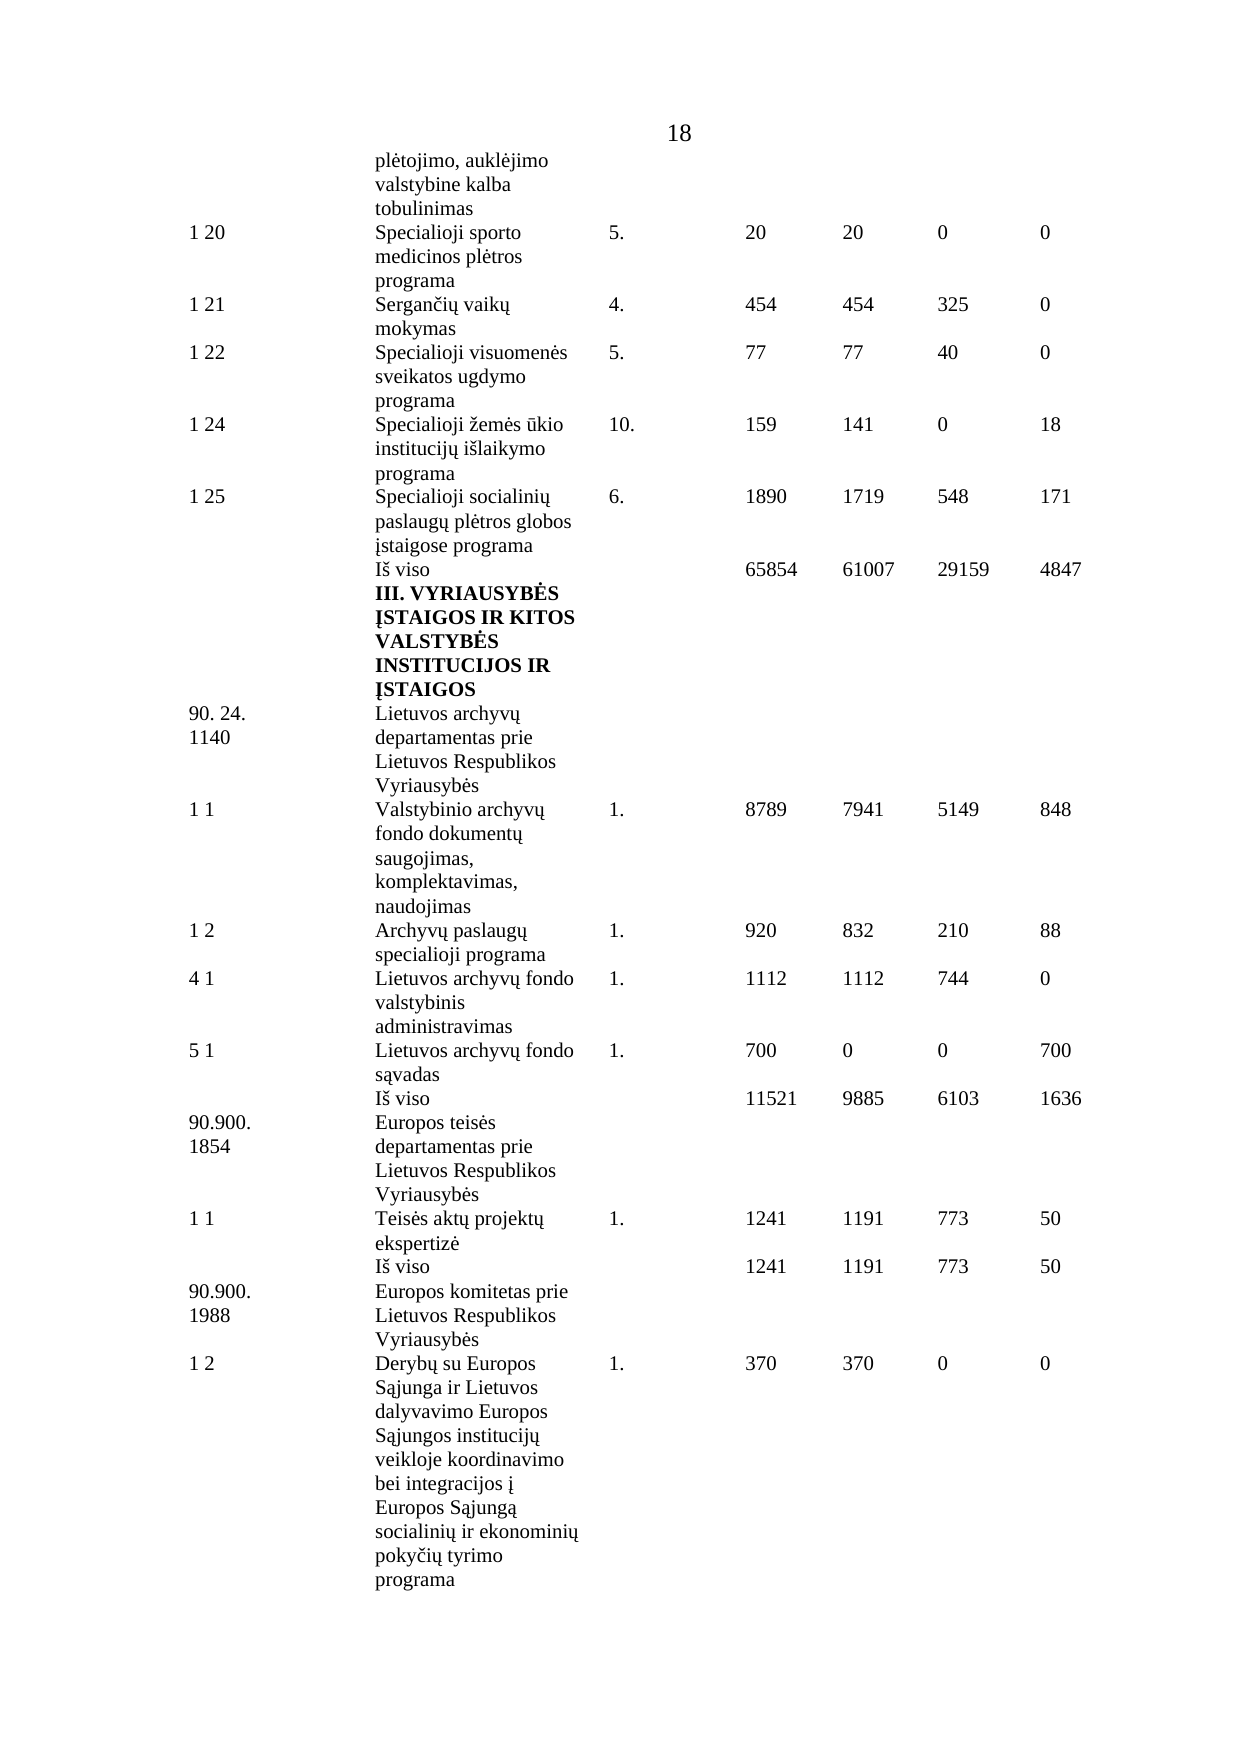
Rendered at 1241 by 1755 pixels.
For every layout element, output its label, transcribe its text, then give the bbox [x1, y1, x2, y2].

table_cell 1 1 [177, 797, 364, 918]
table_cell 773 [926, 1255, 1029, 1278]
table_cell Derybų su Europos Sąjunga ir Lietuvos dalyvavimo Europos Sąjungos institucijų veikloje koordinavimo bei integracijos į Europos Sąjungą socialinių ir ekonominių pokyčių tyrimo programa [364, 1351, 597, 1591]
table_cell Teisės aktų projektų ekspertizė [364, 1206, 597, 1254]
table_cell 88 [1029, 918, 1184, 966]
table_cell 4. [598, 292, 734, 340]
table_cell 159 [734, 412, 831, 484]
table_cell 370 [831, 1351, 926, 1591]
table_cell 1. [598, 1038, 734, 1086]
table_cell [598, 1255, 734, 1278]
table_cell 5 1 [177, 1038, 364, 1086]
table_cell 90.900. [177, 1279, 364, 1303]
table_cell 0 [1029, 292, 1184, 340]
table_cell 10. [598, 412, 734, 484]
table_cell [734, 581, 831, 701]
table_cell 1636 [1029, 1086, 1184, 1110]
table_cell 50 [1029, 1255, 1184, 1278]
table_cell 1988 [177, 1303, 364, 1351]
table_cell III. VYRIAUSYBĖS ĮSTAIGOS IR KITOS VALSTYBĖS INSTITUCIJOS IR ĮSTAIGOS [364, 581, 597, 701]
table_cell [926, 1134, 1029, 1206]
table_cell 1719 [831, 485, 926, 557]
table_cell 0 [1029, 966, 1184, 1038]
table_cell 0 [926, 1351, 1029, 1591]
table_cell 1 2 [177, 918, 364, 966]
table_cell 0 [926, 220, 1029, 292]
table_cell 61007 [831, 557, 926, 581]
table_cell [598, 1110, 734, 1134]
table_cell 171 [1029, 485, 1184, 557]
table_cell 77 [734, 340, 831, 412]
table_cell Europos teisės [364, 1110, 597, 1134]
table_cell 1241 [734, 1255, 831, 1278]
table_cell 1 24 [177, 412, 364, 484]
table_cell 5. [598, 340, 734, 412]
table_cell 1140 [177, 725, 364, 797]
table_cell 65854 [734, 557, 831, 581]
table_cell 29159 [926, 557, 1029, 581]
table_cell 1890 [734, 485, 831, 557]
table_cell 848 [1029, 797, 1184, 918]
table_cell 0 [1029, 340, 1184, 412]
table_cell [177, 1086, 364, 1110]
table_cell [1029, 1303, 1184, 1351]
table_cell [831, 701, 926, 725]
table_cell [734, 1279, 831, 1303]
table_cell 1191 [831, 1255, 926, 1278]
table_cell 0 [1029, 220, 1184, 292]
table_cell 1 20 [177, 220, 364, 292]
table_cell [177, 1255, 364, 1278]
table_cell 832 [831, 918, 926, 966]
table_cell [734, 1303, 831, 1351]
table_cell 1. [598, 918, 734, 966]
table_cell 4847 [1029, 557, 1184, 581]
table_cell [598, 1134, 734, 1206]
table_cell [831, 1279, 926, 1303]
table_cell 920 [734, 918, 831, 966]
table_cell [831, 1303, 926, 1351]
table_cell [734, 701, 831, 725]
table_cell Specialioji visuomenės sveikatos ugdymo programa [364, 340, 597, 412]
table_cell Specialioji socialinių paslaugų plėtros globos įstaigose programa [364, 485, 597, 557]
table_cell plėtojimo, auklėjimo valstybine kalba tobulinimas [364, 148, 597, 220]
table_cell Europos komitetas prie [364, 1279, 597, 1303]
table_cell [598, 148, 734, 220]
table_cell Specialioji sporto medicinos plėtros programa [364, 220, 597, 292]
table_cell 773 [926, 1206, 1029, 1254]
table_cell Lietuvos Respublikos Vyriausybės [364, 1303, 597, 1351]
table_cell 1. [598, 1206, 734, 1254]
table_cell [177, 557, 364, 581]
table_cell [598, 1279, 734, 1303]
table_cell 18 [1029, 412, 1184, 484]
table_cell [1029, 725, 1184, 797]
table_cell 1. [598, 966, 734, 1038]
table_cell 1 1 [177, 1206, 364, 1254]
table_cell [598, 1086, 734, 1110]
table_cell [926, 581, 1029, 701]
table_cell [926, 1110, 1029, 1134]
table_cell [177, 148, 364, 220]
table_cell 1191 [831, 1206, 926, 1254]
table_cell [926, 1279, 1029, 1303]
table_cell 1. [598, 797, 734, 918]
table_cell [1029, 701, 1184, 725]
table_cell [598, 725, 734, 797]
table_cell [598, 557, 734, 581]
table_cell 11521 [734, 1086, 831, 1110]
table_cell 1 21 [177, 292, 364, 340]
table_cell 1241 [734, 1206, 831, 1254]
table_cell 0 [926, 412, 1029, 484]
table_cell Lietuvos archyvų fondo sąvadas [364, 1038, 597, 1086]
table_cell 548 [926, 485, 1029, 557]
table_cell [831, 1134, 926, 1206]
table_cell [598, 581, 734, 701]
table_cell 1. [598, 1351, 734, 1591]
table_cell [926, 725, 1029, 797]
table_cell Sergančių vaikų mokymas [364, 292, 597, 340]
table_cell 325 [926, 292, 1029, 340]
table_cell [1029, 1110, 1184, 1134]
table_cell 700 [1029, 1038, 1184, 1086]
table_cell Iš viso [364, 1255, 597, 1278]
table_cell 5149 [926, 797, 1029, 918]
table_cell [926, 148, 1029, 220]
table_cell 370 [734, 1351, 831, 1591]
table_cell departamentas prie Lietuvos Respublikos Vyriausybės [364, 1134, 597, 1206]
table_cell 8789 [734, 797, 831, 918]
table_cell 700 [734, 1038, 831, 1086]
table_cell [734, 148, 831, 220]
table_cell 744 [926, 966, 1029, 1038]
table_cell 0 [926, 1038, 1029, 1086]
table_cell [734, 1110, 831, 1134]
table_cell 210 [926, 918, 1029, 966]
table_cell [831, 1110, 926, 1134]
table_cell Valstybinio archyvų fondo dokumentų saugojimas, komplektavimas, naudojimas [364, 797, 597, 918]
table_cell [926, 1303, 1029, 1351]
table_cell [734, 1134, 831, 1206]
table_cell 1112 [831, 966, 926, 1038]
table_cell Iš viso [364, 1086, 597, 1110]
table_cell Specialioji žemės ūkio institucijų išlaikymo programa [364, 412, 597, 484]
table_cell 7941 [831, 797, 926, 918]
table_cell 141 [831, 412, 926, 484]
table_cell 50 [1029, 1206, 1184, 1254]
table_cell 77 [831, 340, 926, 412]
table_cell [1029, 148, 1184, 220]
table_cell 1 22 [177, 340, 364, 412]
table_cell 90.900. [177, 1110, 364, 1134]
table_cell 1854 [177, 1134, 364, 1206]
table_cell [598, 701, 734, 725]
table_cell 454 [734, 292, 831, 340]
table_cell [1029, 1279, 1184, 1303]
table_cell [734, 725, 831, 797]
table_cell [177, 581, 364, 701]
table_cell Archyvų paslaugų specialioji programa [364, 918, 597, 966]
table_cell [831, 581, 926, 701]
table_cell [831, 725, 926, 797]
table_cell [1029, 581, 1184, 701]
table_cell 1 2 [177, 1351, 364, 1591]
table_cell 90. 24. [177, 701, 364, 725]
table_cell 1 25 [177, 485, 364, 557]
table_cell 0 [1029, 1351, 1184, 1591]
table_cell 454 [831, 292, 926, 340]
table_cell 0 [831, 1038, 926, 1086]
table_cell [926, 701, 1029, 725]
table_cell 9885 [831, 1086, 926, 1110]
table_cell [831, 148, 926, 220]
table_cell 1112 [734, 966, 831, 1038]
table_cell 20 [734, 220, 831, 292]
table_cell Lietuvos archyvų [364, 701, 597, 725]
table_cell 5. [598, 220, 734, 292]
table_cell [1029, 1134, 1184, 1206]
table_cell departamentas prie Lietuvos Respublikos Vyriausybės [364, 725, 597, 797]
table_cell 6103 [926, 1086, 1029, 1110]
table_cell 20 [831, 220, 926, 292]
table_cell 6. [598, 485, 734, 557]
table_cell [598, 1303, 734, 1351]
table_cell 4 1 [177, 966, 364, 1038]
table_cell Iš viso [364, 557, 597, 581]
table_cell 40 [926, 340, 1029, 412]
table_cell Lietuvos archyvų fondo valstybinis administravimas [364, 966, 597, 1038]
